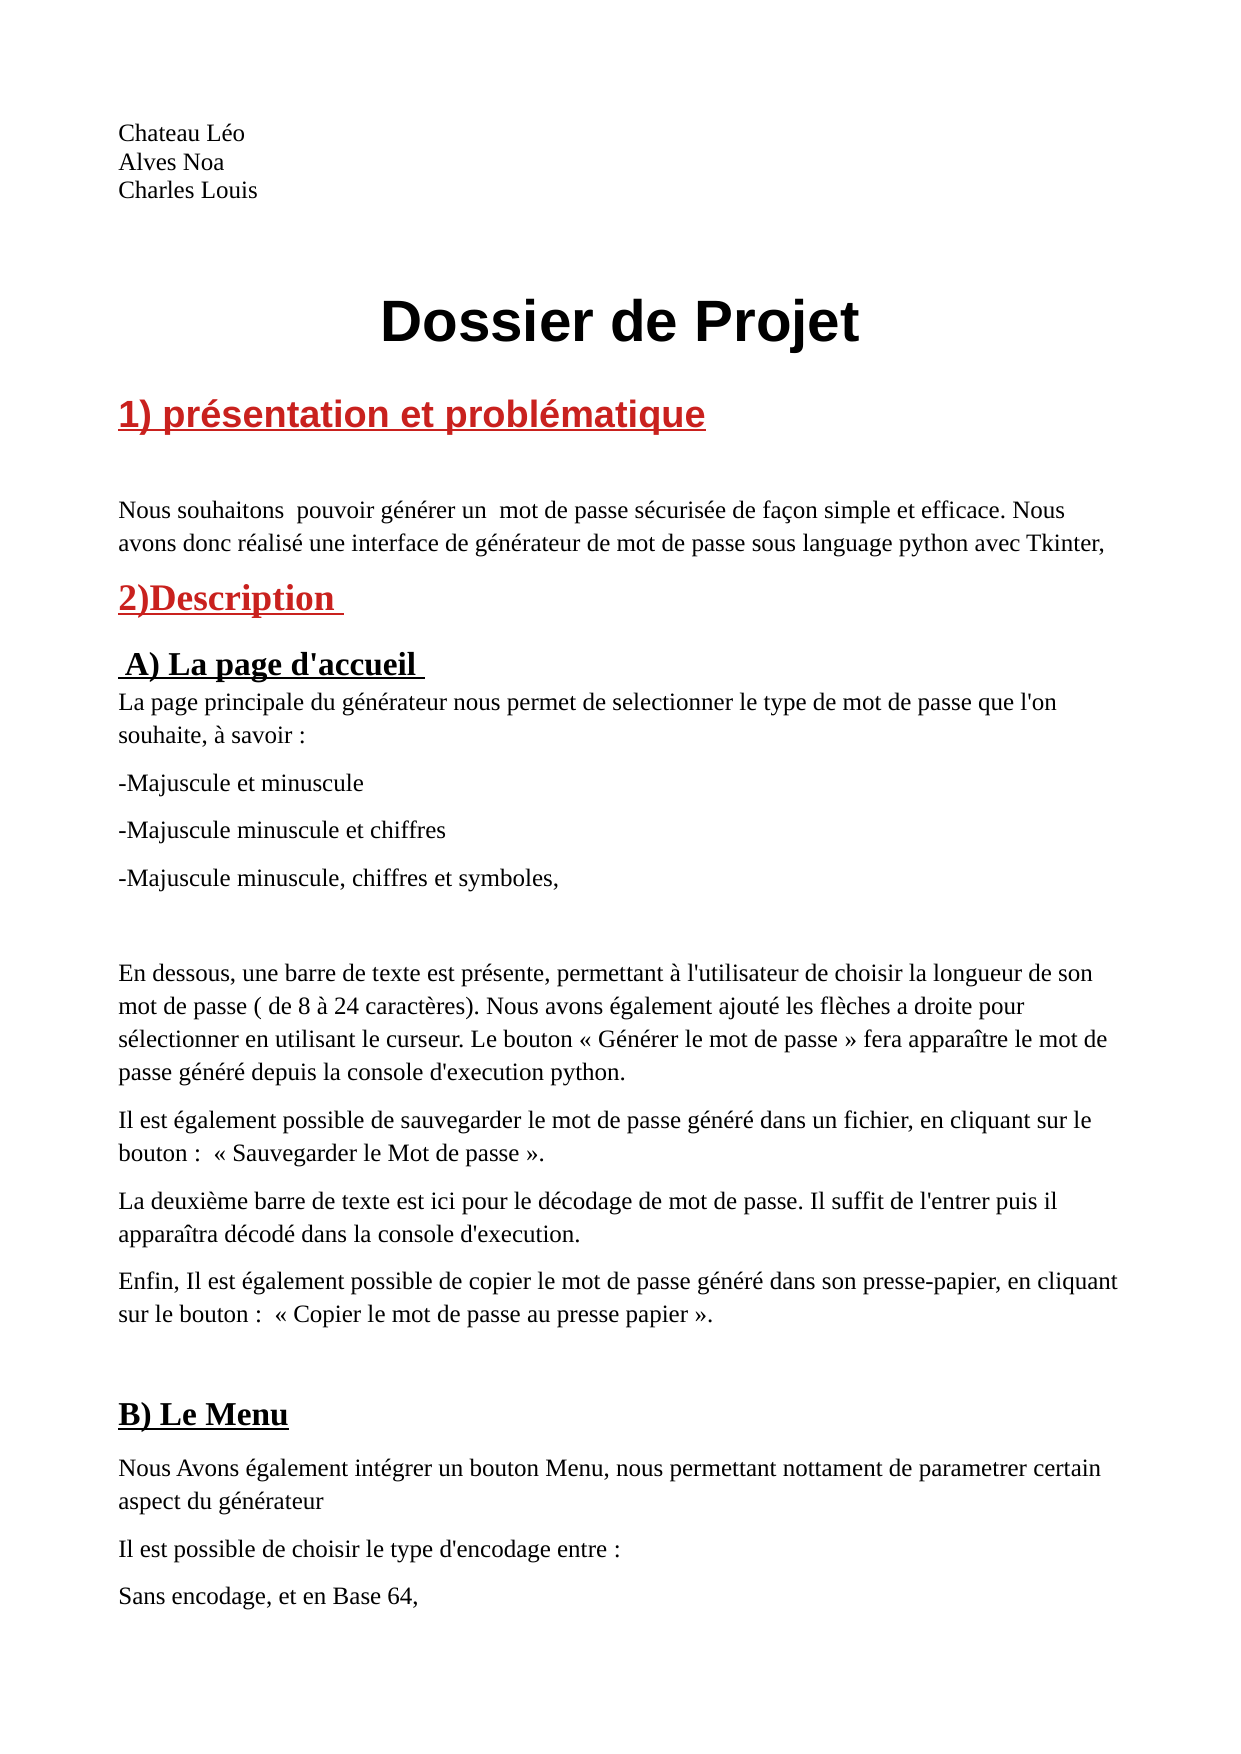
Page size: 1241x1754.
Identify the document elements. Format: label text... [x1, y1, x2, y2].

text Charles Louis [118, 176, 1122, 204]
text -Majuscule minuscule et chiffres [118, 816, 1122, 844]
text Nous Avons également intégrer un bouton Menu, nous permettant nottament de parametrer certain aspect du générateur [118, 1453, 1122, 1515]
text Sans encodage, et en Base 64, [118, 1581, 1122, 1610]
text Il est possible de choisir le type d'encodage entre : [118, 1534, 1122, 1563]
text B) Le Menu [118, 1394, 1122, 1433]
text En dessous, une barre de texte est présente, permettant à l'utilisateur de choisir la longueur de son mot de passe ( de 8 à 24 caractères). Nous avons également ajouté les flèches a droite pour sélectionner en utilisant le curseur. Le bouton « Générer le mot de passe » fera apparaître le mot de passe généré depuis la console d'execution python. [118, 958, 1122, 1086]
text Chateau Léo [118, 118, 1122, 147]
text La deuxième barre de texte est ici pour le décodage de mot de passe. Il suffit de l'entrer puis il apparaîtra décodé dans la console d'execution. [118, 1186, 1122, 1247]
text Nous souhaitons pouvoir générer un mot de passe sécurisée de façon simple et efficace. Nous avons donc réalisé une interface de générateur de mot de passe sous language python avec Tkinter, [118, 495, 1122, 557]
text -Majuscule et minuscule [118, 768, 1122, 797]
text Il est également possible de sauvegarder le mot de passe généré dans un fichier, en cliquant sur le bouton : « Sauvegarder le Mot de passe ». [118, 1105, 1122, 1167]
text Enfin, Il est également possible de copier le mot de passe généré dans son presse-papier, en cliquant sur le bouton : « Copier le mot de passe au presse papier ». [118, 1266, 1122, 1328]
text A) La page d'accueil La page principale du générateur nous permet de selectionner le type de mot de passe que l'on souhaite, à savoir : [118, 640, 1122, 749]
subtitle 1) présentation et problématique [118, 391, 1122, 435]
text Alves Noa [118, 147, 1122, 176]
title Dossier de Projet [118, 287, 1122, 354]
text -Majuscule minuscule, chiffres et symboles, [118, 863, 1122, 892]
text 2)Description [118, 576, 1122, 619]
